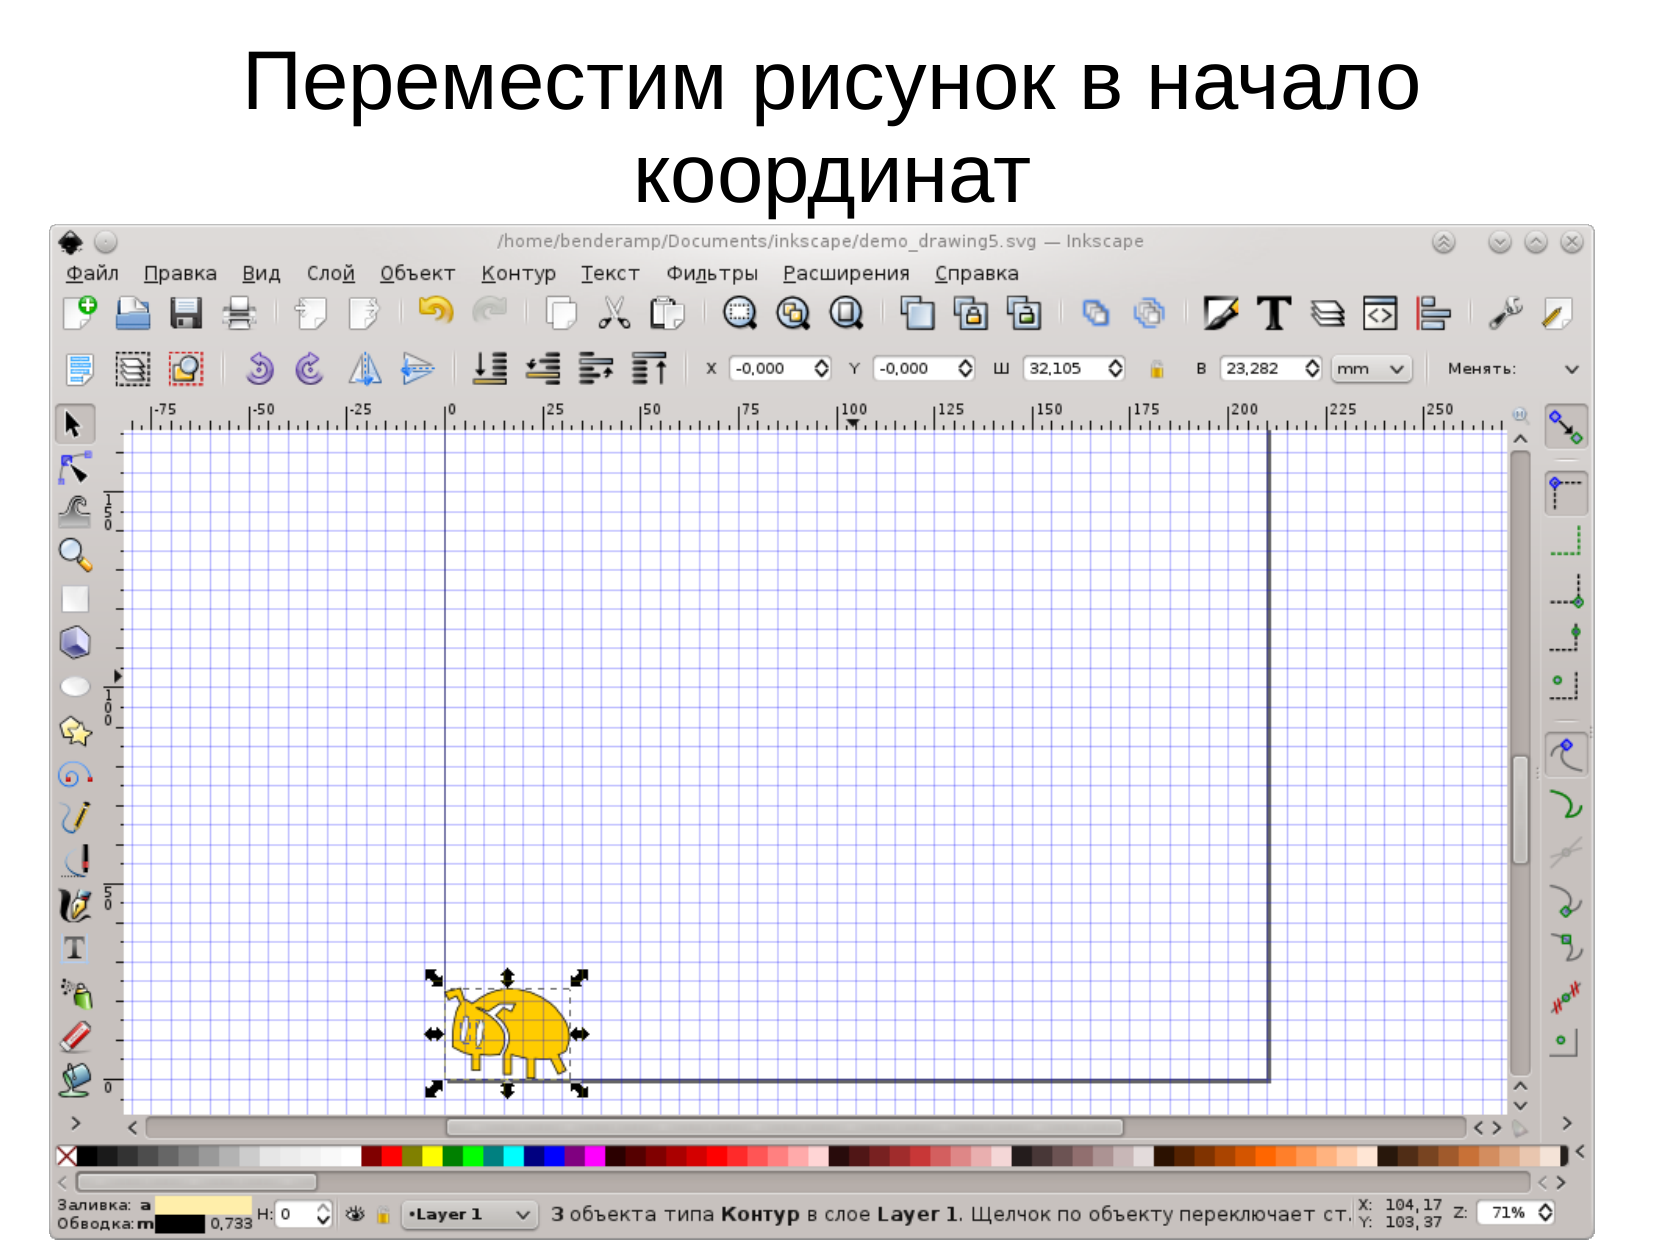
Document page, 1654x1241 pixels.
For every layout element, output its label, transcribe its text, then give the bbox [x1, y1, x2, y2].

title Переместим рисунок в начало координат [35, 23, 1630, 231]
picture [49, 224, 1595, 1240]
